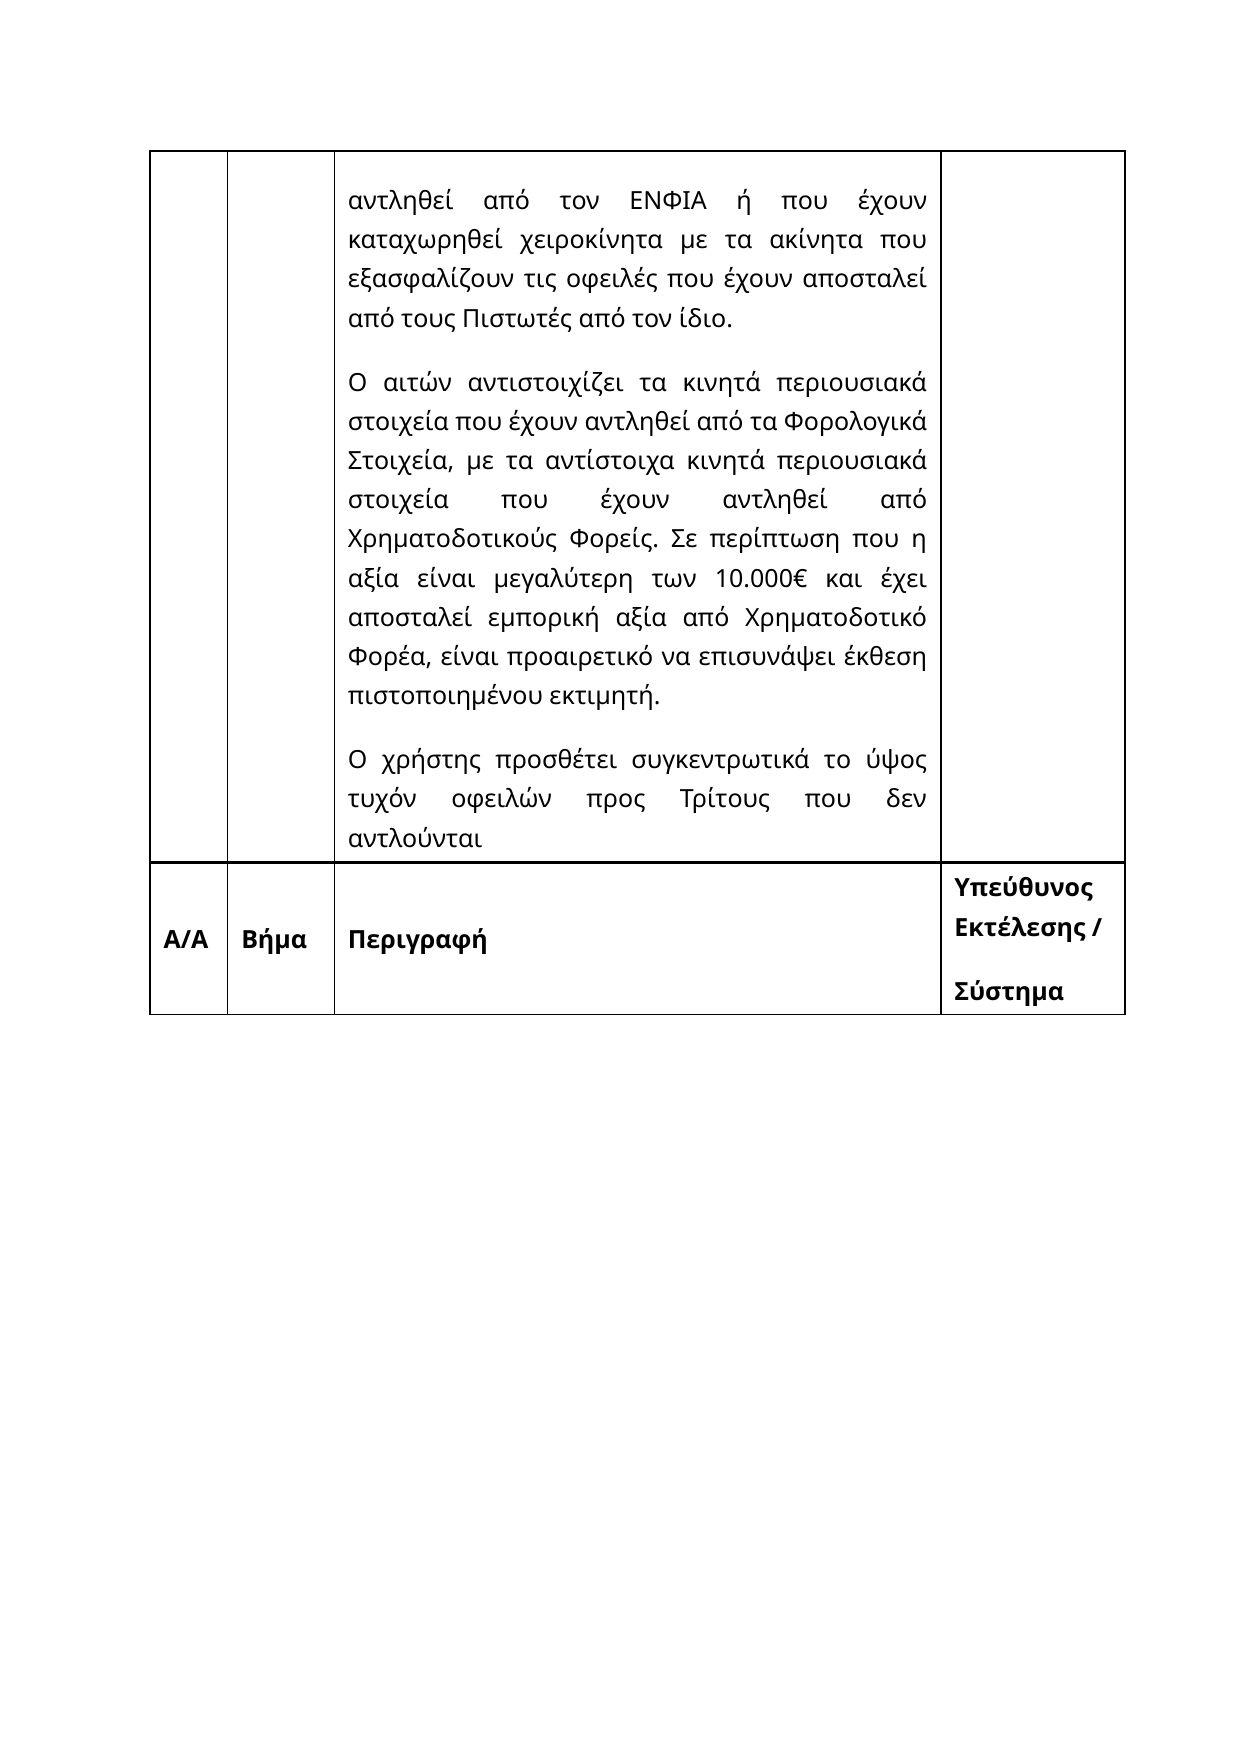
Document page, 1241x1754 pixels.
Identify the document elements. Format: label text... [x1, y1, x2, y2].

table_cell [942, 152, 1124, 861]
table_cell αντληθεί από τον ΕΝΦΙΑ ή που έχουν καταχωρηθεί χειροκίνητα με τα ακίνητα που εξασφαλίζουν τις οφειλές που έχουν αποσταλεί από τους Πιστωτές από τον ίδιο. Ο αιτών αντιστοιχίζει τα κινητά περιουσιακά στοιχεία που έχουν αντληθεί από τα Φορολογικά Στοιχεία, με τα αντίστοιχα κινητά περιουσιακά στοιχεία που έχουν αντληθεί από Χρηματοδοτικούς Φορείς. Σε περίπτωση που η αξία είναι μεγαλύτερη των 10.000€ και έχει αποσταλεί εμπορική αξία από Χρηματοδοτικό Φορέα, είναι προαιρετικό να επισυνάψει έκθεση πιστοποιημένου εκτιμητή. Ο χρήστης προσθέτει συγκεντρωτικά το ύψος τυχόν οφειλών προς Τρίτους που δεν αντλούνται [335, 152, 940, 861]
table_header Α/Α [151, 864, 227, 1014]
table_header Βήμα [228, 864, 334, 1014]
table_cell [151, 152, 227, 861]
table_header Υπεύθυνος Εκτέλεσης / Σύστημα [942, 864, 1124, 1014]
table_cell [228, 152, 334, 861]
table_header Περιγραφή [335, 864, 940, 1014]
